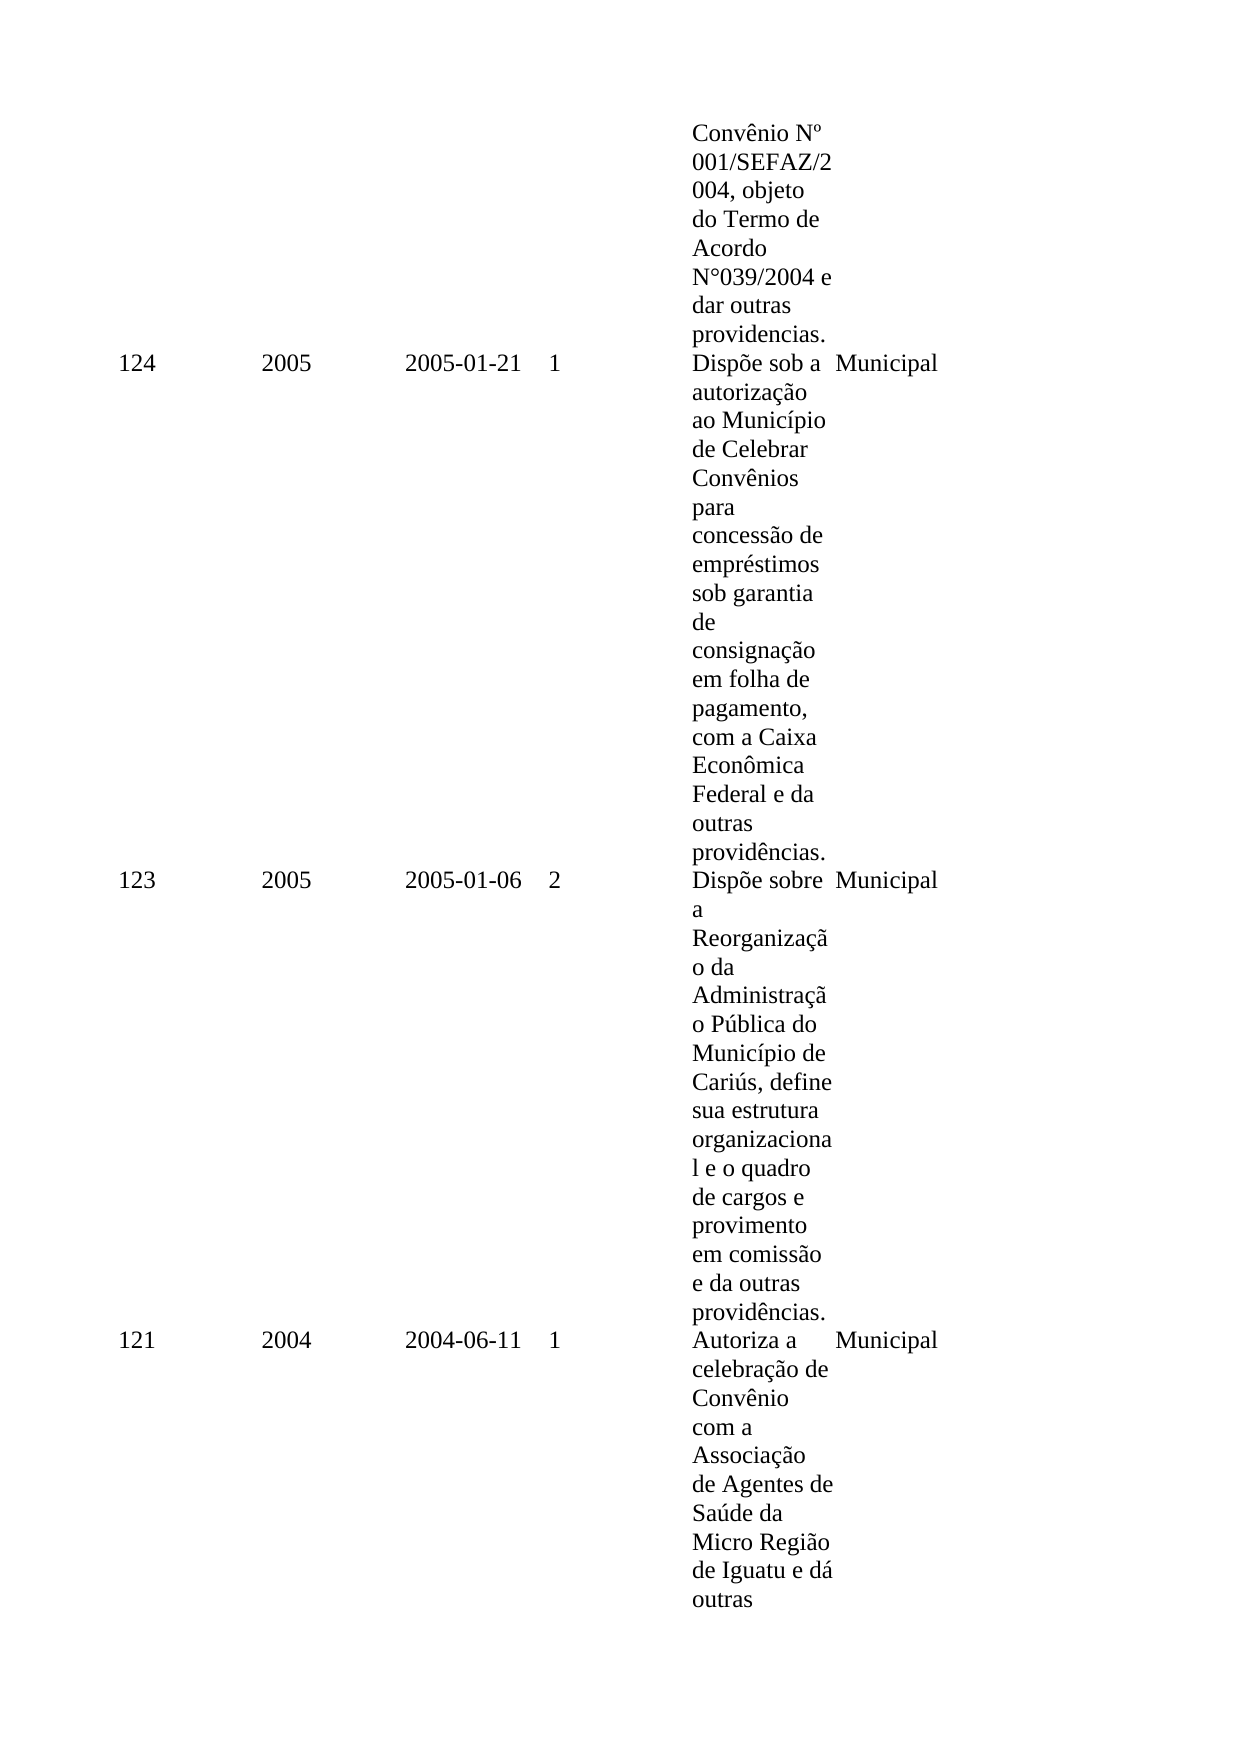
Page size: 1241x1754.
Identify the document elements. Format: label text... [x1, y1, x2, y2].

table_cell 2005-01-06 [405, 866, 548, 1326]
table_cell [979, 348, 1122, 866]
table_cell [979, 866, 1122, 1326]
table_cell 123 [118, 866, 261, 1326]
table_cell Municipal [835, 348, 979, 866]
table_cell 2005-01-21 [405, 348, 548, 866]
table_cell 2004-06-11 [405, 1326, 548, 1613]
table_cell 2005 [261, 348, 405, 866]
table_cell [979, 118, 1122, 348]
table_cell [835, 118, 979, 348]
table_cell 1 [548, 1326, 692, 1613]
table_cell 2004 [261, 1326, 405, 1613]
table_cell 121 [118, 1326, 261, 1613]
table_cell [979, 1326, 1122, 1613]
table_cell [405, 118, 548, 348]
table_cell 124 [118, 348, 261, 866]
table_cell Dispõe sob a autorização ao Município de Celebrar Convênios para concessão de empréstimos sob garantia de consignação em folha de pagamento, com a Caixa Econômica Federal e da outras providências. [692, 348, 835, 866]
table_cell 2005 [261, 866, 405, 1326]
table_cell Municipal [835, 1326, 979, 1613]
table_cell 1 [548, 348, 692, 866]
table_cell [118, 118, 261, 348]
table_cell Convênio Nº 001/SEFAZ/2004, objeto do Termo de Acordo N°039/2004 e dar outras providencias. [692, 118, 835, 348]
table_cell 2 [548, 866, 692, 1326]
table_cell [548, 118, 692, 348]
table_cell Autoriza a celebração de Convênio com a Associação de Agentes de Saúde da Micro Região de Iguatu e dá outras [692, 1326, 835, 1613]
table_cell Dispõe sobre a Reorganização da Administração Pública do Município de Cariús, define sua estrutura organizacional e o quadro de cargos e provimento em comissão e da outras providências. [692, 866, 835, 1326]
table_cell [261, 118, 405, 348]
table_cell Municipal [835, 866, 979, 1326]
